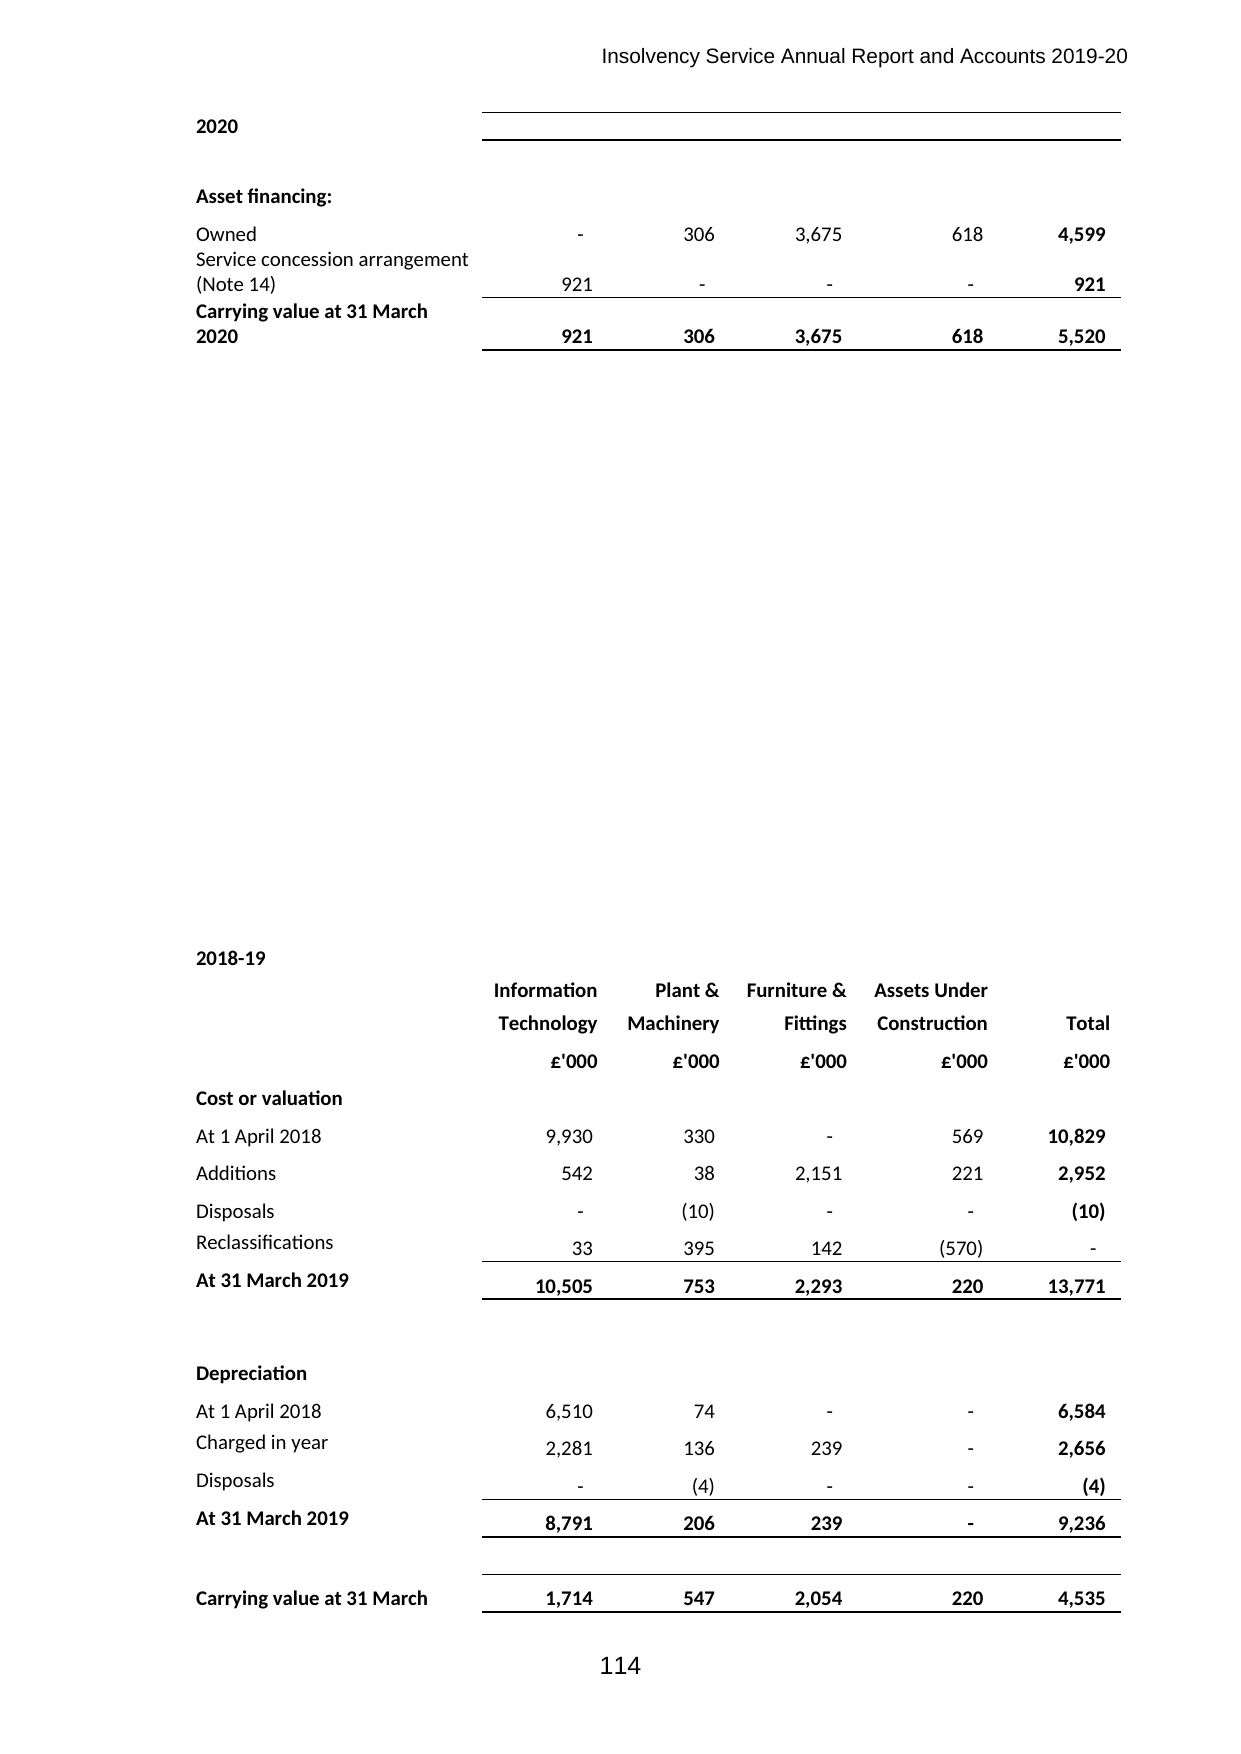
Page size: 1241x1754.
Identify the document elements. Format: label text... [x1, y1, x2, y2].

table_cell [609, 141, 731, 176]
table_cell (4) [609, 1461, 731, 1498]
table_cell 9,236 [999, 1500, 1121, 1536]
table_cell [124, 970, 184, 1003]
table_cell Construction [858, 1003, 999, 1036]
table_cell 618 [858, 209, 999, 246]
table_cell Depreciation [185, 1349, 482, 1386]
table_cell [124, 112, 184, 139]
table_cell 2,293 [731, 1262, 858, 1298]
table_cell 542 [482, 1148, 609, 1186]
table_cell [731, 141, 858, 176]
table_cell Plant & [609, 970, 731, 1003]
table_cell Disposals [185, 1186, 482, 1223]
table_cell [731, 1300, 858, 1348]
table_cell 547 [609, 1575, 731, 1611]
table_cell Total [999, 1003, 1121, 1036]
table_cell 569 [858, 1111, 999, 1148]
table_cell - [482, 1461, 609, 1498]
table_cell [731, 113, 858, 139]
table_cell [124, 349, 184, 386]
table_cell 10,829 [999, 1111, 1121, 1148]
table_cell Information [482, 970, 609, 1003]
table_cell At 31 March 2019 [185, 1261, 482, 1298]
table_cell Machinery [609, 1003, 731, 1036]
table_cell Charged in year [185, 1424, 482, 1461]
table_cell [124, 1461, 184, 1498]
table_cell [609, 1300, 731, 1348]
table_cell (10) [999, 1186, 1121, 1223]
table_cell 2,952 [999, 1148, 1121, 1186]
table_header [609, 933, 731, 970]
table_cell [124, 1574, 184, 1611]
table_cell - [731, 1186, 858, 1223]
table_cell - [858, 246, 999, 297]
table_cell [999, 351, 1121, 386]
table_cell [124, 297, 184, 349]
table_cell 395 [609, 1223, 731, 1261]
table_cell [124, 1073, 184, 1111]
table_cell 2020 [185, 112, 482, 139]
table_cell [609, 1349, 731, 1386]
table_cell 753 [609, 1262, 731, 1298]
table_cell [609, 351, 731, 386]
table_cell - [858, 1386, 999, 1423]
table_cell (10) [609, 1186, 731, 1223]
table_cell - [858, 1461, 999, 1498]
table_cell 6,584 [999, 1386, 1121, 1423]
table_cell 330 [609, 1111, 731, 1148]
table_cell 13,771 [999, 1262, 1121, 1298]
table_cell £'000 [731, 1036, 858, 1073]
table_cell [999, 141, 1121, 176]
table_cell [124, 1261, 184, 1298]
table_cell [185, 1536, 482, 1573]
table_cell (4) [999, 1461, 1121, 1498]
table_cell 618 [858, 298, 999, 349]
table_cell - [482, 209, 609, 246]
table_cell Owned [185, 209, 482, 246]
table_cell - [858, 1186, 999, 1223]
table_cell [858, 176, 999, 209]
table_cell £'000 [858, 1036, 999, 1073]
table_cell Asset financing: [185, 176, 482, 209]
table_cell [999, 113, 1121, 139]
table_cell [124, 209, 184, 246]
table_cell At 1 April 2018 [185, 1386, 482, 1423]
table_cell £'000 [482, 1036, 609, 1073]
table_cell - [731, 1386, 858, 1423]
table_cell 2,054 [731, 1575, 858, 1611]
table_cell [124, 1386, 184, 1423]
table_cell 306 [609, 298, 731, 349]
table_cell 4,599 [999, 209, 1121, 246]
table_cell 5,520 [999, 298, 1121, 349]
table_cell Additions [185, 1148, 482, 1186]
table_cell [999, 1300, 1121, 1348]
table_cell [124, 1036, 184, 1073]
table_cell [482, 1349, 609, 1386]
table_cell 220 [858, 1262, 999, 1298]
table_cell 206 [609, 1500, 731, 1536]
table_header [858, 933, 999, 970]
table_header [731, 933, 858, 970]
table_cell [731, 1538, 858, 1573]
table_cell [124, 139, 184, 176]
table_cell 2,151 [731, 1148, 858, 1186]
table_cell 136 [609, 1424, 731, 1461]
table_cell [185, 1036, 482, 1073]
table_cell [185, 349, 482, 386]
table_cell Reclassifications [185, 1223, 482, 1261]
table_cell 142 [731, 1223, 858, 1261]
table_cell 306 [609, 209, 731, 246]
table_cell £'000 [999, 1036, 1121, 1073]
table_cell [609, 176, 731, 209]
table_header [112, 112, 1128, 1613]
table_cell [185, 970, 482, 1003]
table_cell [858, 351, 999, 386]
table_cell - [731, 1111, 858, 1148]
table_cell Carrying value at 31 March 2020 [185, 297, 482, 349]
table_cell At 1 April 2018 [185, 1111, 482, 1148]
table_cell [482, 113, 609, 139]
table_cell [999, 176, 1121, 209]
table_cell Disposals [185, 1461, 482, 1498]
table_header [482, 933, 609, 970]
table_cell 921 [482, 246, 609, 297]
table_cell [124, 1148, 184, 1186]
table_cell 220 [858, 1575, 999, 1611]
table_cell [999, 1073, 1121, 1111]
table_cell [185, 1003, 482, 1036]
table_cell - [609, 246, 731, 297]
table_cell [124, 1003, 184, 1036]
table_cell (570) [858, 1223, 999, 1261]
table_header [124, 933, 184, 970]
table_cell At 31 March 2019 [185, 1499, 482, 1536]
table_cell 8,791 [482, 1500, 609, 1536]
table_cell [124, 1536, 184, 1573]
table_cell [999, 1349, 1121, 1386]
table_cell [482, 176, 609, 209]
table_cell [124, 1424, 184, 1461]
table_cell [609, 1538, 731, 1573]
table_cell [858, 1538, 999, 1573]
table_cell 1,714 [482, 1575, 609, 1611]
table_cell [482, 1538, 609, 1573]
table_cell [482, 351, 609, 386]
table_cell Furniture & [731, 970, 858, 1003]
table_cell 10,505 [482, 1262, 609, 1298]
table_cell - [731, 246, 858, 297]
table_cell [731, 351, 858, 386]
table_cell - [999, 1223, 1121, 1261]
table_cell [858, 1073, 999, 1111]
table_cell 2,281 [482, 1424, 609, 1461]
table_cell [731, 176, 858, 209]
table_cell [858, 1349, 999, 1386]
table_cell [124, 176, 184, 209]
table_cell 3,675 [731, 298, 858, 349]
table_cell - [482, 1186, 609, 1223]
table_cell [124, 1349, 184, 1386]
table_cell [124, 1186, 184, 1223]
table_cell 6,510 [482, 1386, 609, 1423]
table_cell 921 [999, 246, 1121, 297]
table_cell Assets Under [858, 970, 999, 1003]
table_cell 921 [482, 298, 609, 349]
table_cell [858, 113, 999, 139]
table_cell [124, 246, 184, 297]
table_cell [124, 1298, 184, 1348]
table_cell 2,656 [999, 1424, 1121, 1461]
table_cell [609, 113, 731, 139]
table_cell £'000 [609, 1036, 731, 1073]
table_cell [858, 1300, 999, 1348]
table_cell [999, 970, 1121, 1003]
table_cell Cost or valuation [185, 1073, 482, 1111]
table_cell 33 [482, 1223, 609, 1261]
table_cell [482, 141, 609, 176]
table_cell - [858, 1500, 999, 1536]
table_cell 3,675 [731, 209, 858, 246]
table_cell [482, 1300, 609, 1348]
table_header 2018-19 [185, 933, 482, 970]
table_cell [482, 1073, 609, 1111]
table_cell Technology [482, 1003, 609, 1036]
table_cell [731, 1349, 858, 1386]
table_cell 239 [731, 1500, 858, 1536]
table_cell [185, 139, 482, 176]
table_cell [858, 141, 999, 176]
table_cell [124, 1111, 184, 1148]
table_cell [124, 1499, 184, 1536]
table_cell - [731, 1461, 858, 1498]
table_cell 221 [858, 1148, 999, 1186]
table_cell - [858, 1424, 999, 1461]
table_cell 74 [609, 1386, 731, 1423]
table_cell 9,930 [482, 1111, 609, 1148]
table_cell Carrying value at 31 March [185, 1574, 482, 1611]
table_cell [731, 1073, 858, 1111]
table_cell [609, 1073, 731, 1111]
table_cell [999, 1538, 1121, 1573]
table_cell [185, 1298, 482, 1348]
table_cell Service concession arrangement (Note 14) [185, 246, 482, 297]
table_cell 239 [731, 1424, 858, 1461]
table_cell 4,535 [999, 1575, 1121, 1611]
table_cell 38 [609, 1148, 731, 1186]
table_header [999, 933, 1121, 970]
table_cell [124, 1223, 184, 1261]
table_cell Fittings [731, 1003, 858, 1036]
